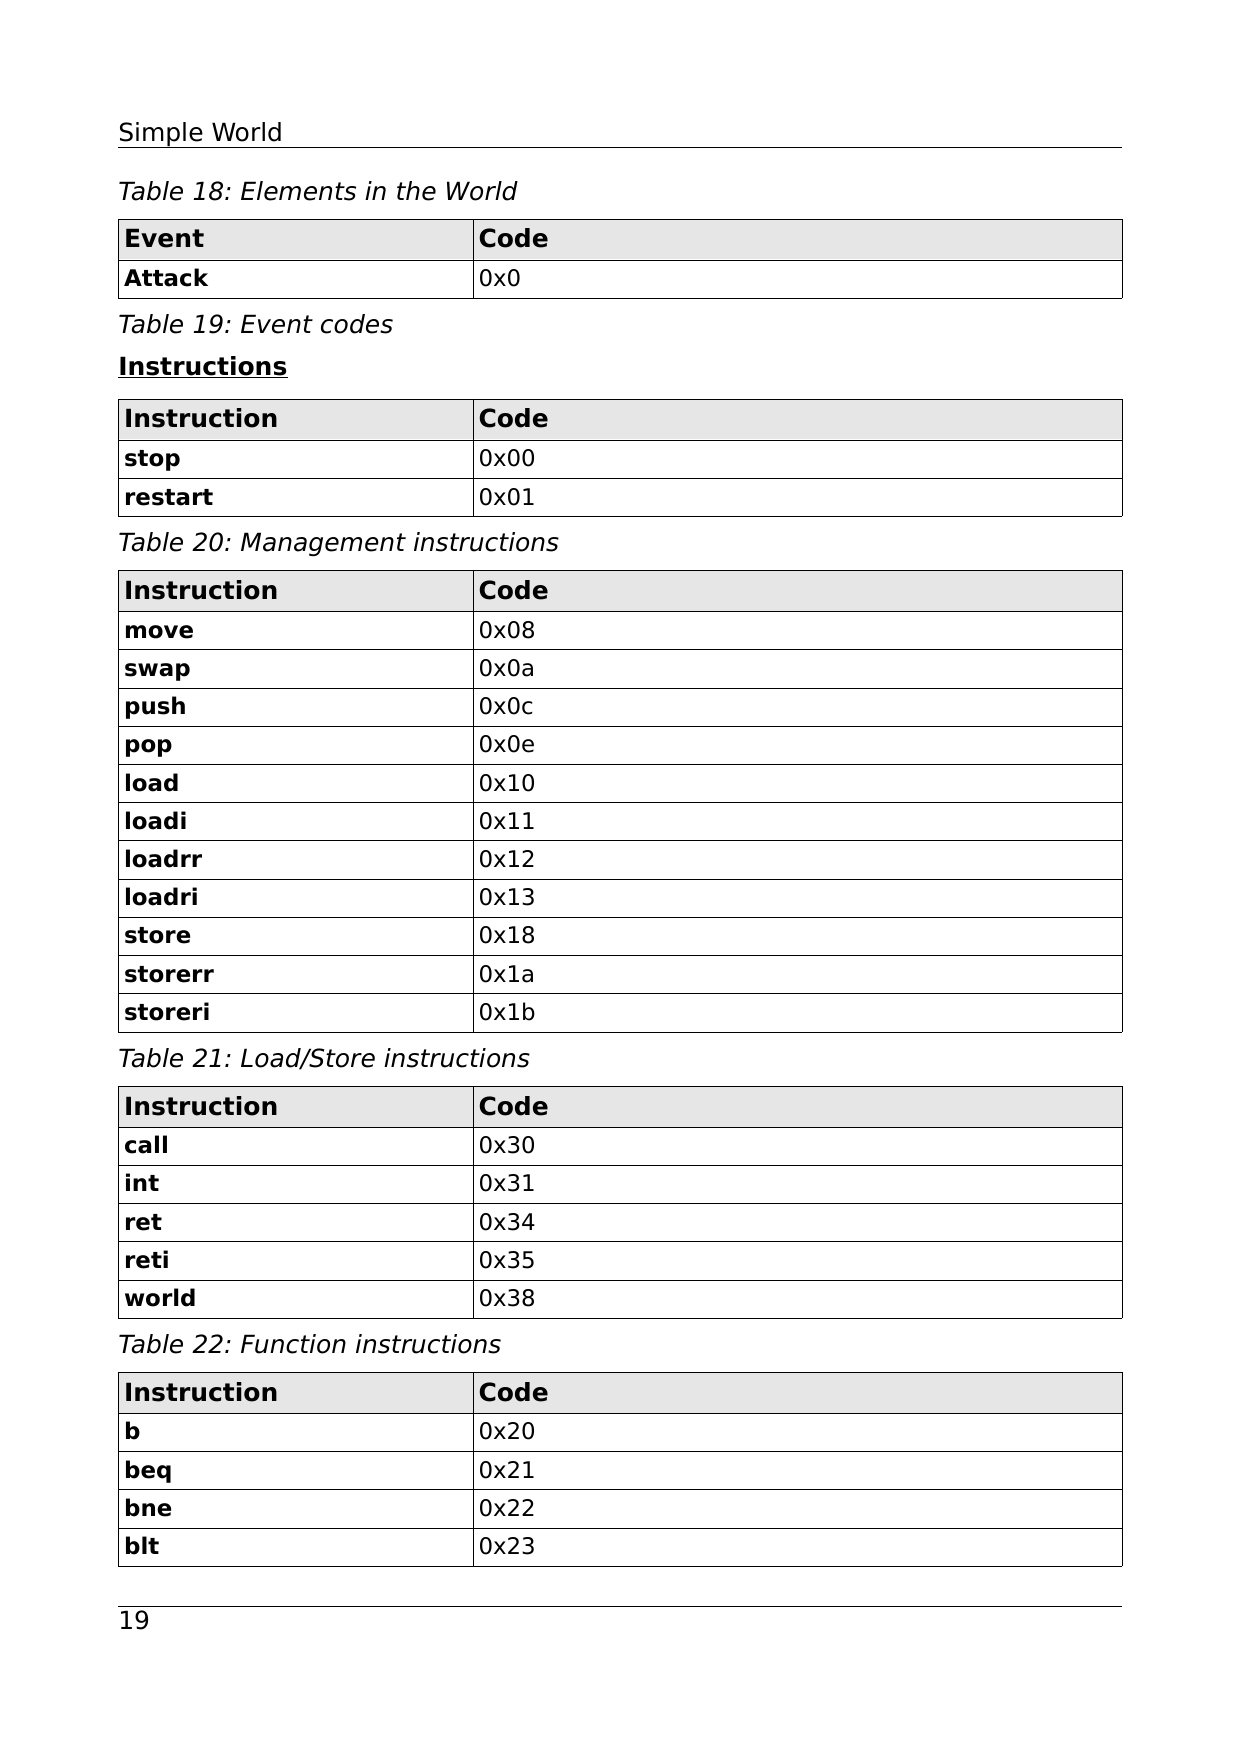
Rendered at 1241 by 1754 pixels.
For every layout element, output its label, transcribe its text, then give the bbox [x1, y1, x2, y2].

table_header Instruction [119, 1373, 473, 1413]
table_cell store [119, 918, 473, 955]
table_header Code [474, 220, 1122, 259]
table_cell int [119, 1166, 473, 1203]
table_cell 0x20 [474, 1414, 1122, 1451]
table_header Instruction [119, 400, 473, 439]
table_cell 0x0c [474, 689, 1122, 726]
table_cell 0x13 [474, 880, 1122, 917]
table_cell storeri [119, 994, 473, 1032]
text Table 19: Event codes [118, 310, 1122, 339]
table_cell b [119, 1414, 473, 1451]
table_cell 0x12 [474, 841, 1122, 879]
title Instructions [118, 352, 1122, 381]
text Table 21: Load/Store instructions [118, 1044, 1122, 1073]
table_cell 0x08 [474, 612, 1122, 649]
table_header Instruction [119, 571, 473, 611]
table_cell 0x01 [474, 479, 1122, 516]
table_cell push [119, 689, 473, 726]
table_cell 0x10 [474, 765, 1122, 802]
table_header Code [474, 400, 1122, 439]
table_header Code [474, 571, 1122, 611]
table_header Code [474, 1373, 1122, 1413]
table_cell 0x0a [474, 650, 1122, 687]
table_header Event [119, 220, 473, 259]
table_cell storerr [119, 956, 473, 993]
table_cell stop [119, 441, 473, 478]
table_cell loadri [119, 880, 473, 917]
table_cell 0x23 [474, 1529, 1122, 1566]
table_cell 0x31 [474, 1166, 1122, 1203]
table_cell 0x18 [474, 918, 1122, 955]
table_cell world [119, 1281, 473, 1318]
table_cell 0x00 [474, 441, 1122, 478]
table_cell pop [119, 727, 473, 764]
table_cell move [119, 612, 473, 649]
table_cell ret [119, 1204, 473, 1241]
table_cell 0x21 [474, 1452, 1122, 1489]
table_cell reti [119, 1242, 473, 1279]
table_cell 0x30 [474, 1128, 1122, 1165]
table_cell loadrr [119, 841, 473, 879]
table_cell bne [119, 1490, 473, 1527]
table_cell 0x11 [474, 803, 1122, 840]
table_cell Attack [119, 261, 473, 298]
table_cell load [119, 765, 473, 802]
table_cell blt [119, 1529, 473, 1566]
text Table 20: Management instructions [118, 529, 1122, 558]
table_header Code [474, 1087, 1122, 1127]
table_cell call [119, 1128, 473, 1165]
table_cell 0x38 [474, 1281, 1122, 1318]
text Table 22: Function instructions [118, 1330, 1122, 1359]
table_cell 0x0 [474, 261, 1122, 298]
table_cell 0x0e [474, 727, 1122, 764]
table_cell beq [119, 1452, 473, 1489]
table_cell loadi [119, 803, 473, 840]
table_cell 0x1b [474, 994, 1122, 1032]
table_cell 0x22 [474, 1490, 1122, 1527]
table_cell swap [119, 650, 473, 687]
table_cell restart [119, 479, 473, 516]
table_cell 0x35 [474, 1242, 1122, 1279]
table_cell 0x34 [474, 1204, 1122, 1241]
table_cell 0x1a [474, 956, 1122, 993]
text Table 18: Elements in the World [118, 177, 1122, 206]
table_header Instruction [119, 1087, 473, 1127]
